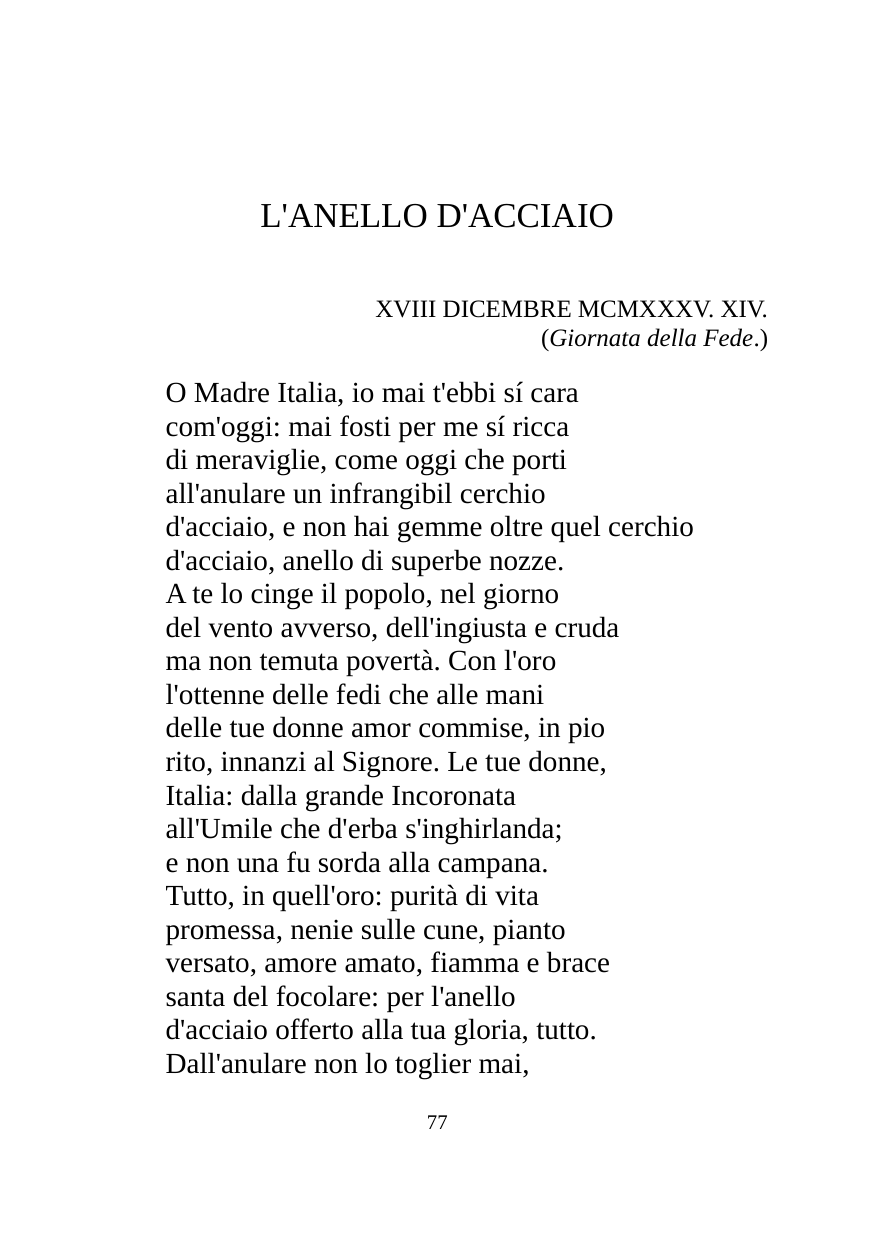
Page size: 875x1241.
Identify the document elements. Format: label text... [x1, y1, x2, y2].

text (Giornata della Fede.) [106, 323, 768, 352]
text XVIII DICEMBRE MCMXXXV. XIV. [106, 294, 768, 323]
subtitle L'ANELLO D'ACCIAIO [106, 195, 768, 235]
text O Madre Italia, io mai t'ebbi sí cara com'oggi: mai fosti per me sí ricca di meraviglie, come oggi che porti all'anulare un infrangibil cerchio d'acciaio, e non hai gemme oltre quel cerchio d'acciaio, anello di superbe nozze. A te lo cinge il popolo, nel giorno del vento avverso, dell'ingiusta e cruda ma non temuta povertà. Con l'oro l'ottenne delle fedi che alle mani delle tue donne amor commise, in pio rito, innanzi al Signore. Le tue donne, Italia: dalla grande Incoronata all'Umile che d'erba s'inghirlanda; e non una fu sorda alla campana. Tutto, in quell'oro: purità di vita promessa, nenie sulle cune, pianto versato, amore amato, fiamma e brace santa del focolare: per l'anello d'acciaio offerto alla tua gloria, tutto. Dall'anulare non lo toglier mai, [165, 375, 768, 1079]
